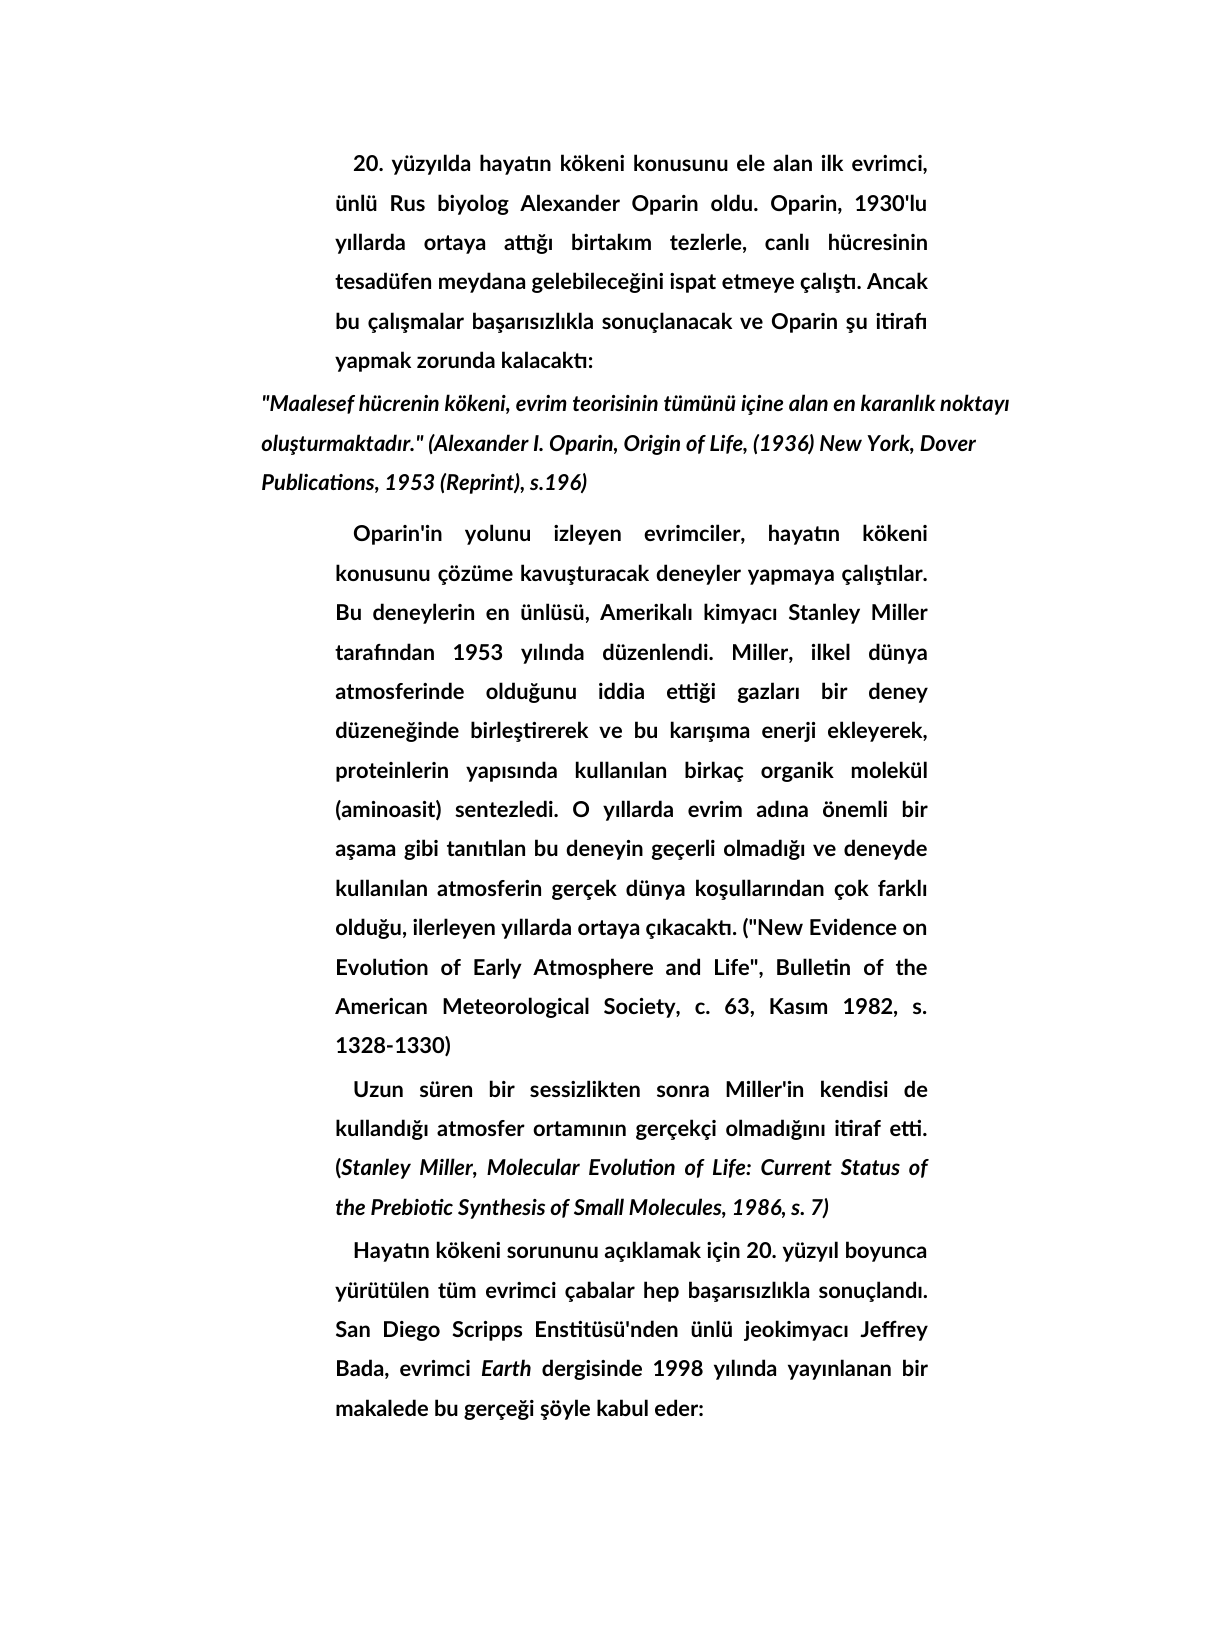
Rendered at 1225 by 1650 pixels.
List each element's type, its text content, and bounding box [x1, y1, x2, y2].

text Oparin'in yolunu izleyen evrimciler, hayatın kökeni konusunu çözüme kavuşturacak deneyler yapmaya çalıştılar. Bu deneylerin en ünlüsü, Amerikalı kimyacı Stanley Miller tarafından 1953 yılında düzenlendi. Miller, ilkel dünya atmosferinde olduğunu iddia ettiği gazları bir deney düzeneğinde birleştirerek ve bu karışıma enerji ekleyerek, proteinlerin yapısında kullanılan birkaç organik molekül (aminoasit) sentezledi. O yıllarda evrim adına önemli bir aşama gibi tanıtılan bu deneyin geçerli olmadığı ve deneyde kullanılan atmosferin gerçek dünya koşullarından çok farklı olduğu, ilerleyen yıllarda ortaya çıkacaktı. ("New Evidence on Evolution of Early Atmosphere and Life", Bulletin of the American Meteorological Society, c. 63, Kasım 1982, s. 1328-1330) [335, 520, 928, 1058]
text Uzun süren bir sessizlikten sonra Miller'in kendisi de kullandığı atmosfer ortamının gerçekçi olmadığını itiraf etti. (Stanley Miller, Molecular Evolution of Life: Current Status of the Prebiotic Synthesis of Small Molecules, 1986, s. 7) [335, 1076, 928, 1220]
text 20. yüzyılda hayatın kökeni konusunu ele alan ilk evrimci, ünlü Rus biyolog Alexander Oparin oldu. Oparin, 1930'lu yıllarda ortaya attığı birtakım tezlerle, canlı hücresinin tesadüfen meydana gelebileceğini ispat etmeye çalıştı. Ancak bu çalışmalar başarısızlıkla sonuçlanacak ve Oparin şu itirafı yapmak zorunda kalacaktı: [335, 150, 928, 373]
text Hayatın kökeni sorununu açıklamak için 20. yüzyıl boyunca yürütülen tüm evrimci çabalar hep başarısızlıkla sonuçlandı. San Diego Scripps Enstitüsü'nden ünlü jeokimyacı Jeffrey Bada, evrimci Earth dergisinde 1998 yılında yayınlanan bir makalede bu gerçeği şöyle kabul eder: [335, 1237, 928, 1421]
text "Maalesef hücrenin kökeni, evrim teorisinin tümünü içine alan en karanlık noktayı oluşturmaktadır." (Alexander I. Oparin, Origin of Life, (1936) New York, Dover Publications, 1953 (Reprint), s.196) [261, 390, 1037, 495]
